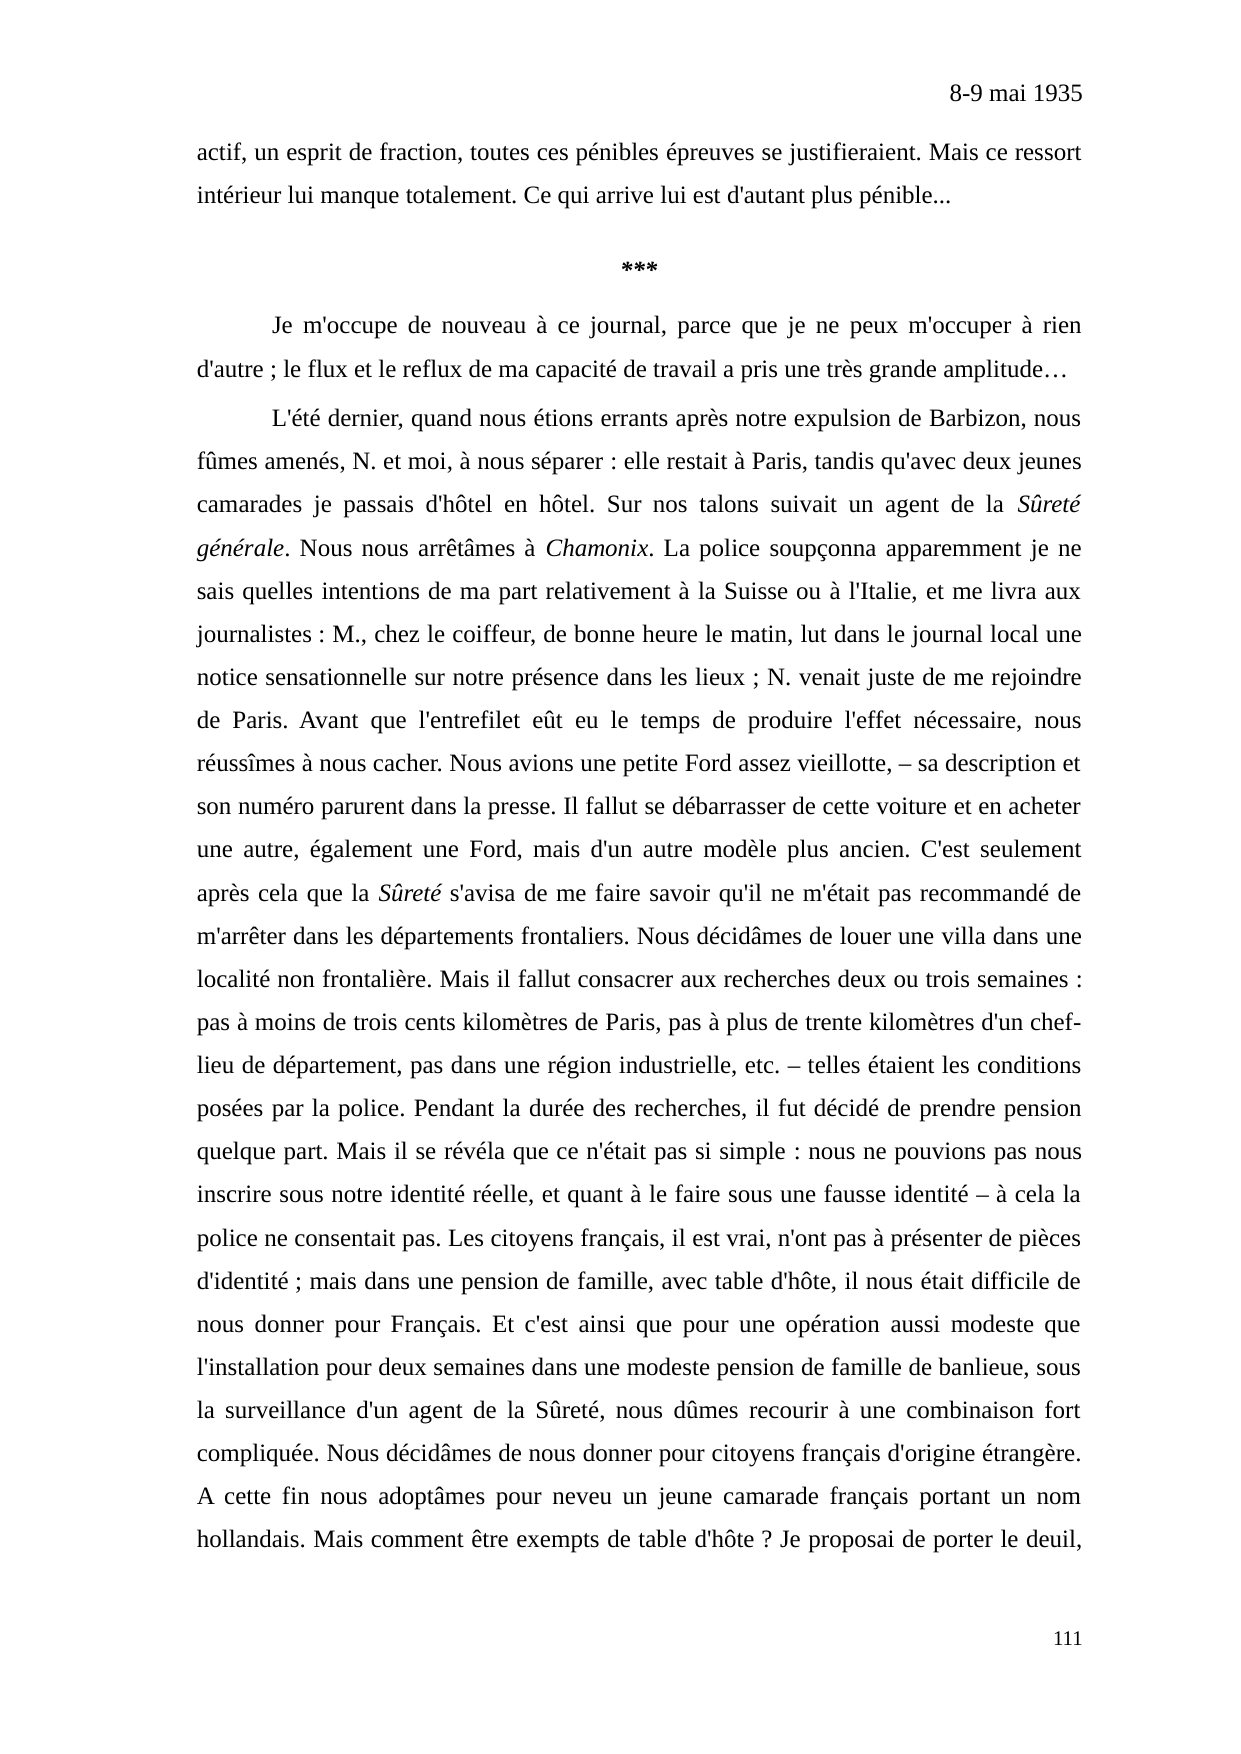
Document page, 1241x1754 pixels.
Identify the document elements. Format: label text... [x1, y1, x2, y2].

text Je m'occupe de nouveau à ce journal, parce que je ne peux m'occuper à rien d'autre ; le flux et le reflux de ma capacité de travail a pris une très grande amplitude… [197, 311, 1082, 382]
text L'été dernier, quand nous étions errants après notre expulsion de Barbizon, nous fûmes amenés, N. et moi, à nous séparer : elle restait à Paris, tandis qu'avec deux jeunes camarades je passais d'hôtel en hôtel. Sur nos talons suivait un agent de la Sûreté générale. Nous nous arrêtâmes à Chamonix. La police soupçonna apparemment je ne sais quelles intentions de ma part relativement à la Suisse ou à l'Italie, et me livra aux journalistes : M., chez le coiffeur, de bonne heure le matin, lut dans le journal local une notice sensationnelle sur notre présence dans les lieux ; N. venait juste de me rejoindre de Paris. Avant que l'entrefilet eût eu le temps de produire l'effet nécessaire, nous réussîmes à nous cacher. Nous avions une petite Ford assez vieillotte, – sa description et son numéro parurent dans la presse. Il fallut se débarrasser de cette voiture et en acheter une autre, également une Ford, mais d'un autre modèle plus ancien. C'est seulement après cela que la Sûreté s'avisa de me faire savoir qu'il ne m'était pas recommandé de m'arrêter dans les départements frontaliers. Nous décidâmes de louer une villa dans une localité non frontalière. Mais il fallut consacrer aux recherches deux ou trois semaines : pas à moins de trois cents kilomètres de Paris, pas à plus de trente kilomètres d'un chef-lieu de département, pas dans une région industrielle, etc. – telles étaient les conditions posées par la police. Pendant la durée des recherches, il fut décidé de prendre pension quelque part. Mais il se révéla que ce n'était pas si simple : nous ne pouvions pas nous inscrire sous notre identité réelle, et quant à le faire sous une fausse identité – à cela la police ne consentait pas. Les citoyens français, il est vrai, n'ont pas à présenter de pièces d'identité ; mais dans une pension de famille, avec table d'hôte, il nous était difficile de nous donner pour Français. Et c'est ainsi que pour une opération aussi modeste que l'installation pour deux semaines dans une modeste pension de famille de banlieue, sous la surveillance d'un agent de la Sûreté, nous dûmes recourir à une combinaison fort compliquée. Nous décidâmes de nous donner pour citoyens français d'origine étrangère. A cette fin nous adoptâmes pour neveu un jeune camarade français portant un nom hollandais. Mais comment être exempts de table d'hôte ? Je proposai de porter le deuil, [197, 403, 1082, 1553]
subtitle *** [197, 255, 1082, 284]
text actif, un esprit de fraction, toutes ces pénibles épreuves se justifieraient. Mais ce ressort intérieur lui manque totalement. Ce qui arrive lui est d'autant plus pénible... [197, 137, 1082, 209]
